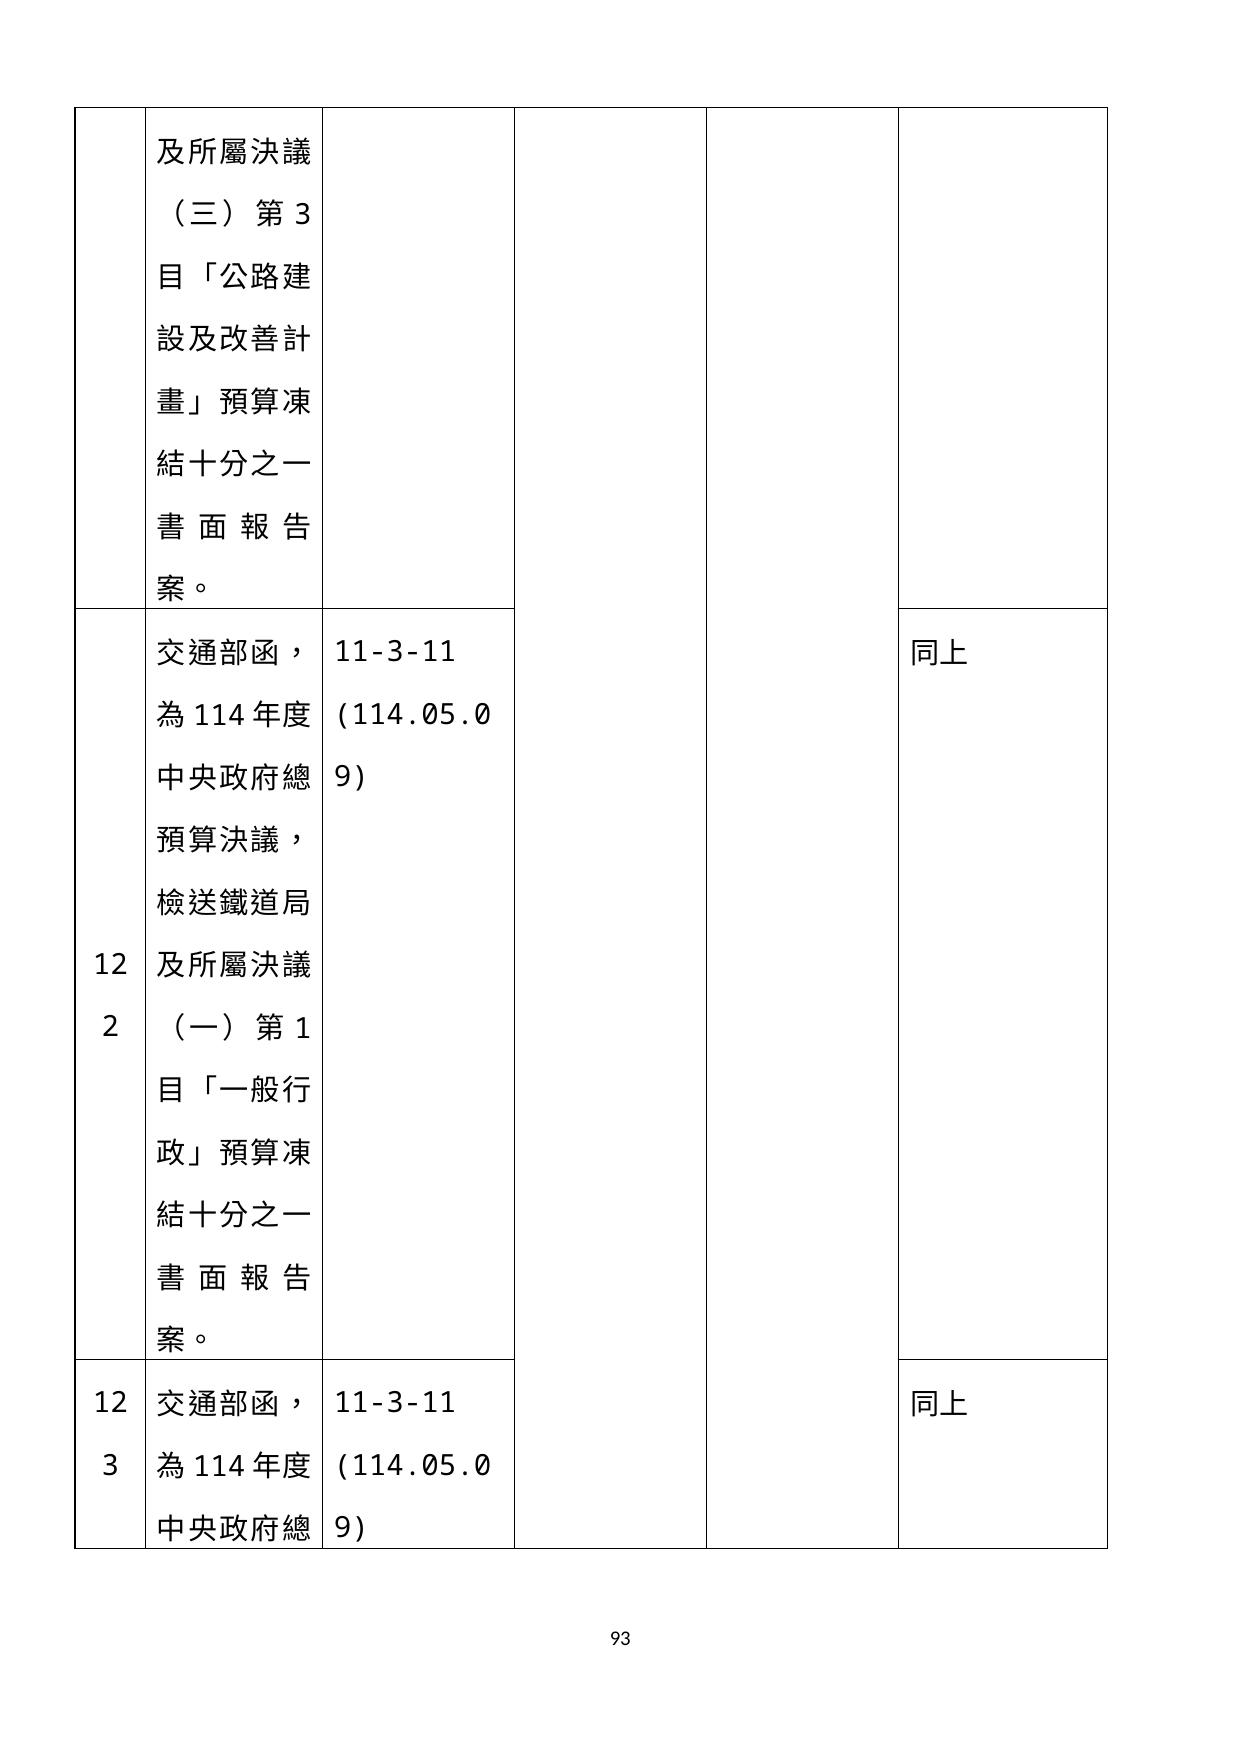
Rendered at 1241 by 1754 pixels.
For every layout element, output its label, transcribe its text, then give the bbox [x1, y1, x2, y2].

table_cell [76, 108, 145, 608]
table_cell [707, 108, 898, 1547]
table_cell 及所屬決議（三）第3目「公路建設及改善計畫」預算凍結十分之一書面報告案。 [146, 108, 322, 608]
table_cell 123 [76, 1360, 145, 1547]
table_cell 11-3-11 (114.05.09) [323, 1360, 514, 1547]
table_cell 同上 [899, 609, 1107, 1359]
table_cell 同上 [899, 1360, 1107, 1547]
table_cell 122 [76, 609, 145, 1359]
table_cell [323, 108, 514, 608]
table_cell [515, 108, 706, 1547]
table_cell 11-3-11 (114.05.09) [323, 609, 514, 1359]
table_cell [899, 108, 1107, 608]
table_cell 交通部函，為114年度中央政府總預算決議，檢送鐵道局及所屬決議（一）第1目「一般行政」預算凍結十分之一書面報告案。 [146, 609, 322, 1359]
table_cell 交通部函，為114年度中央政府總 [146, 1360, 322, 1547]
